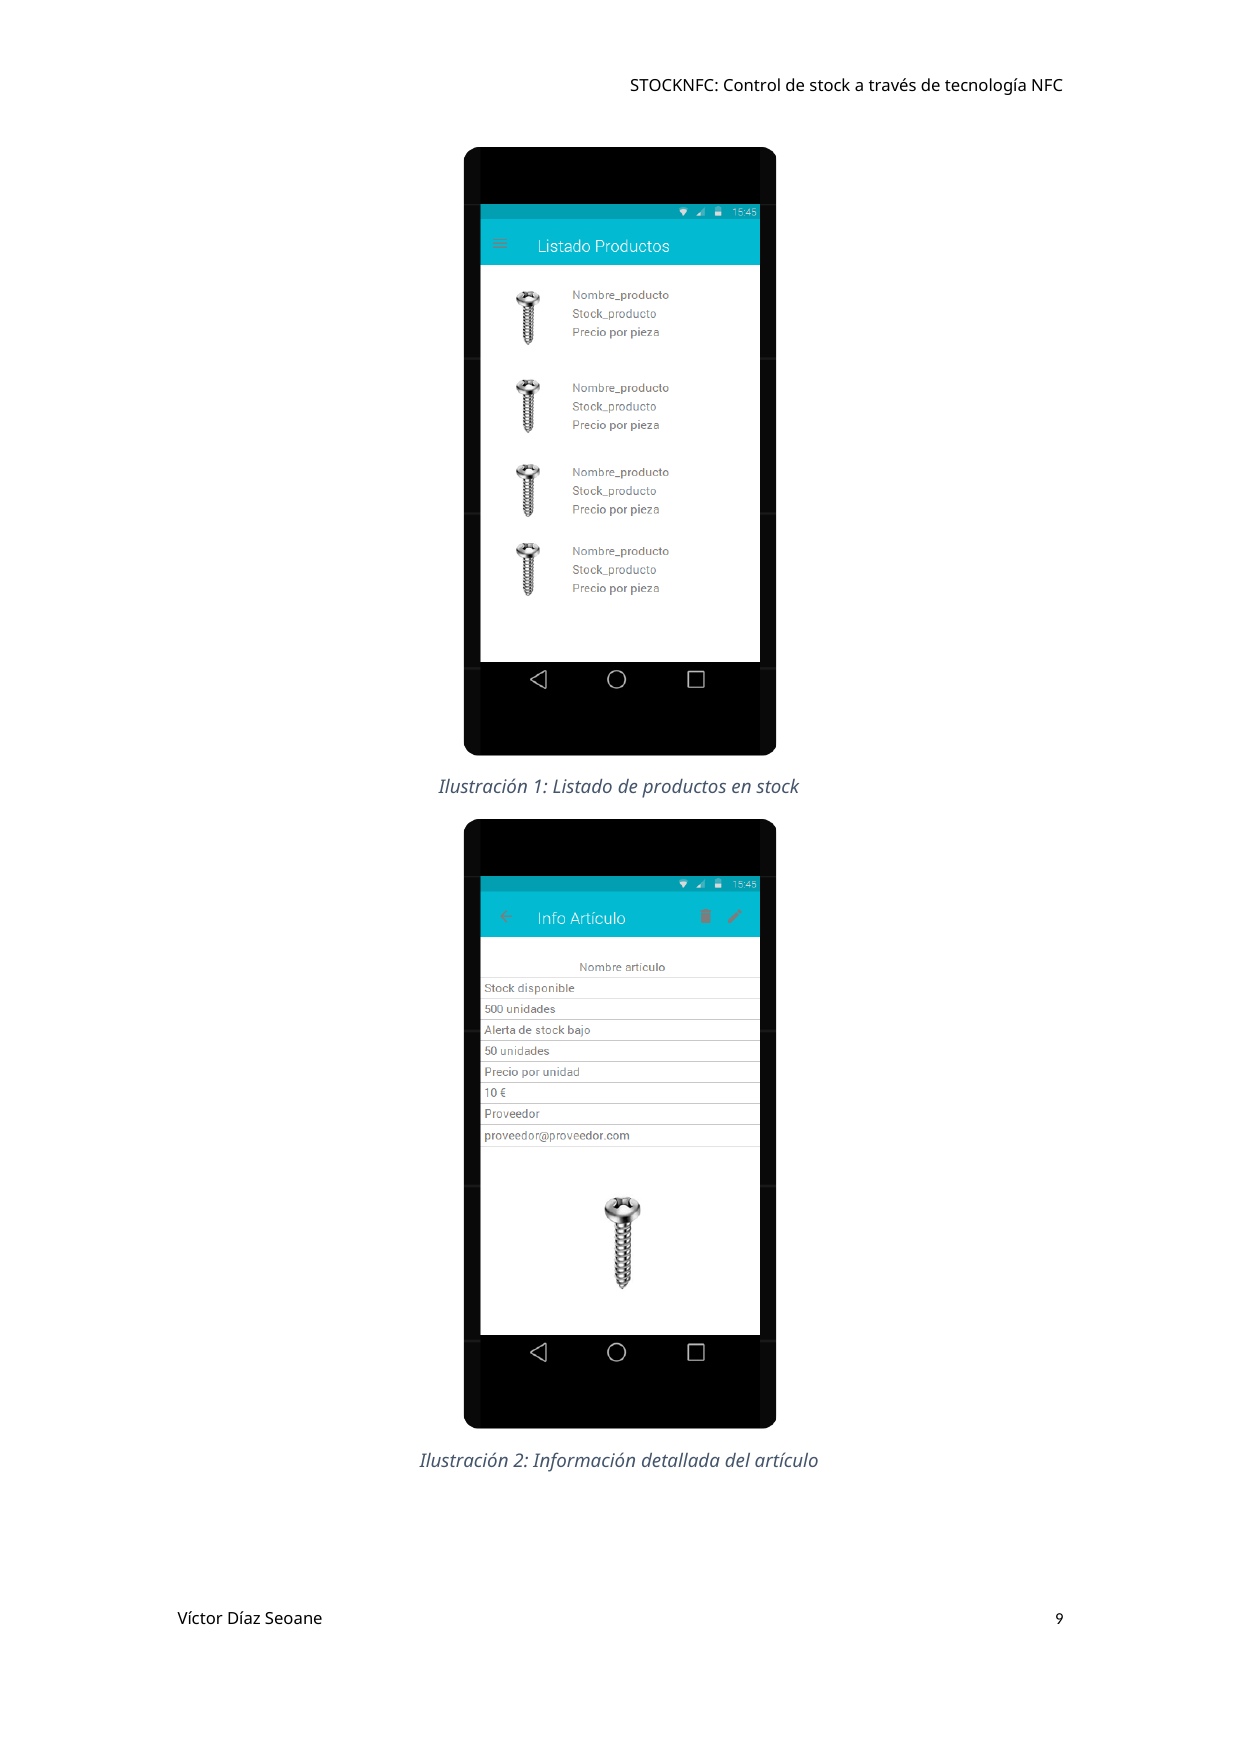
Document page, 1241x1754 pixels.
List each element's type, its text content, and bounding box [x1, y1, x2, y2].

text Ilustración 1: Listado de productos en stock [177, 773, 1063, 799]
text Ilustración 2: Información detallada del artículo [177, 1447, 1063, 1472]
